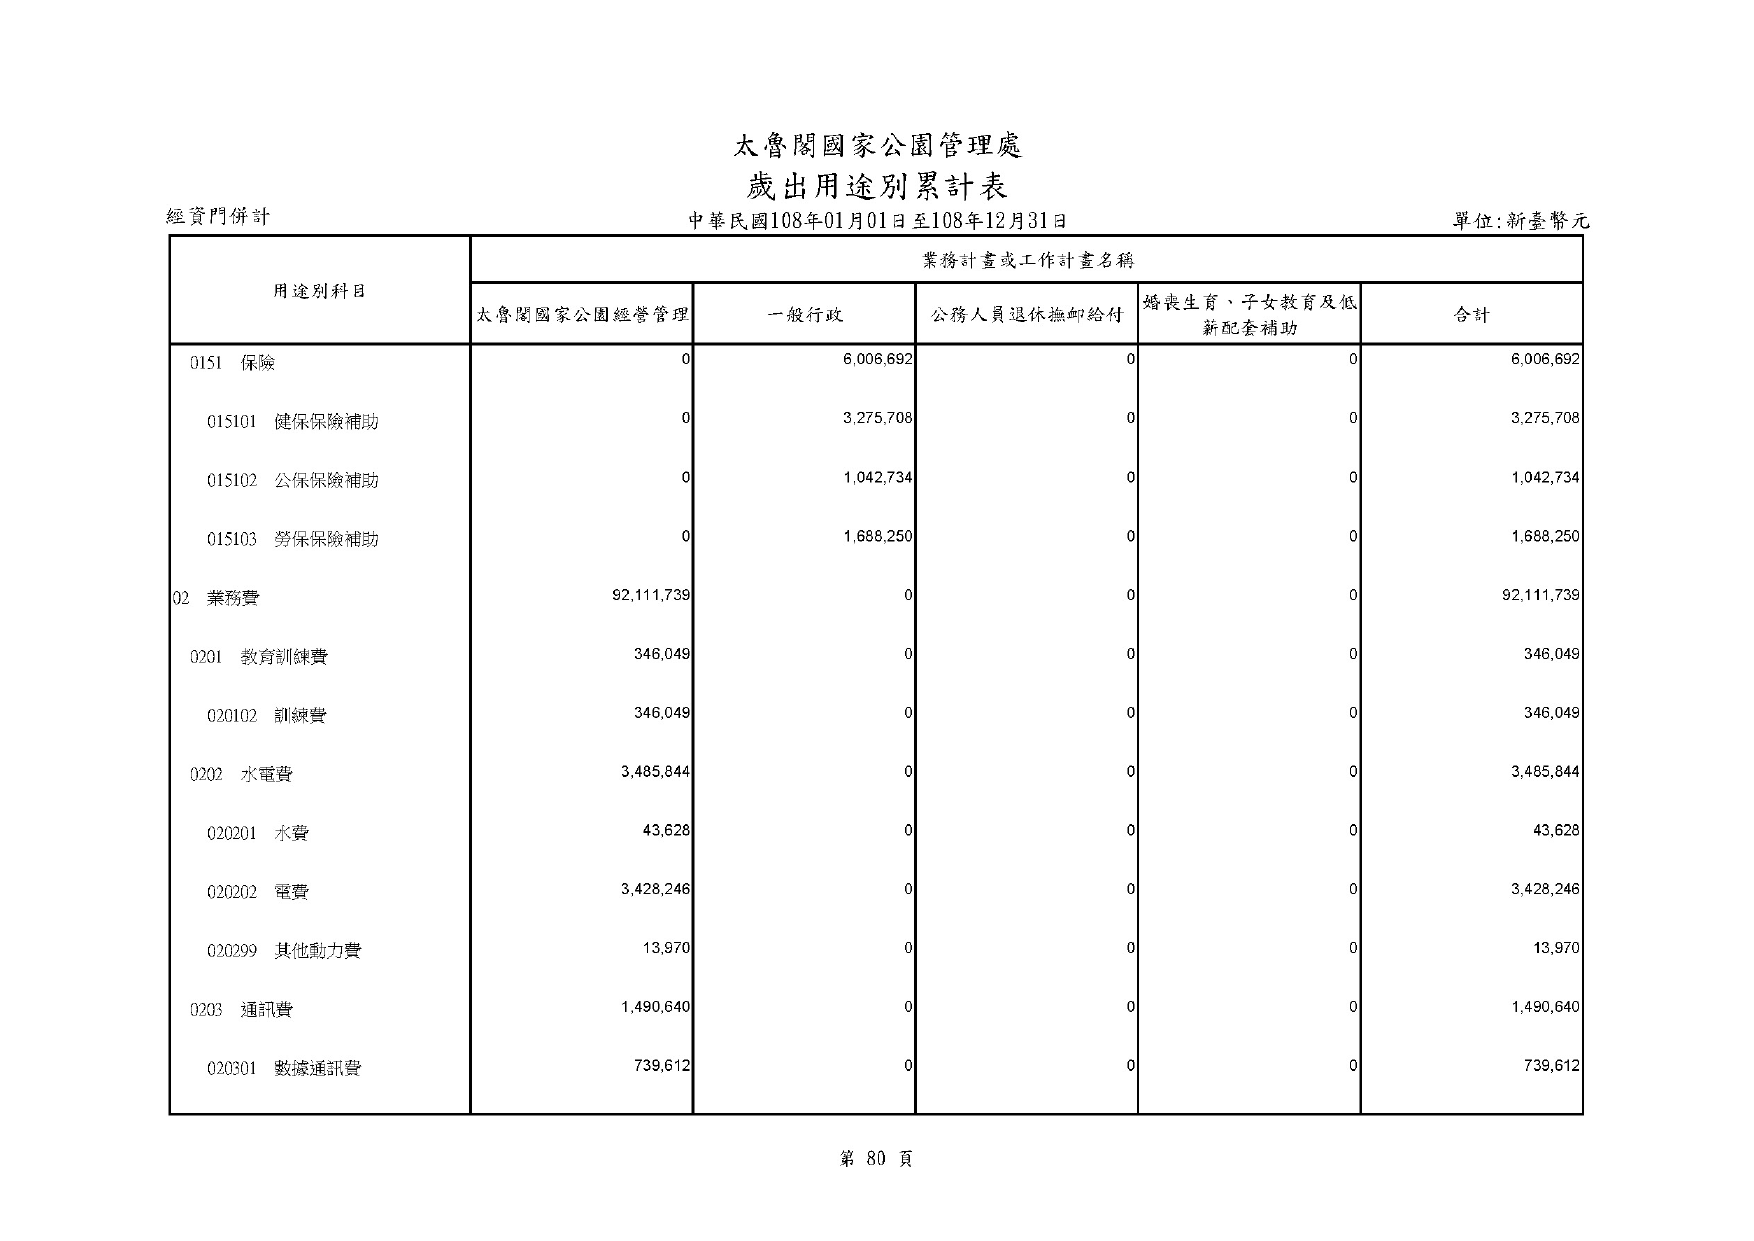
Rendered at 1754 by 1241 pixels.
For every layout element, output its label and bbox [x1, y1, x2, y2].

picture [59, 59, 1695, 1216]
